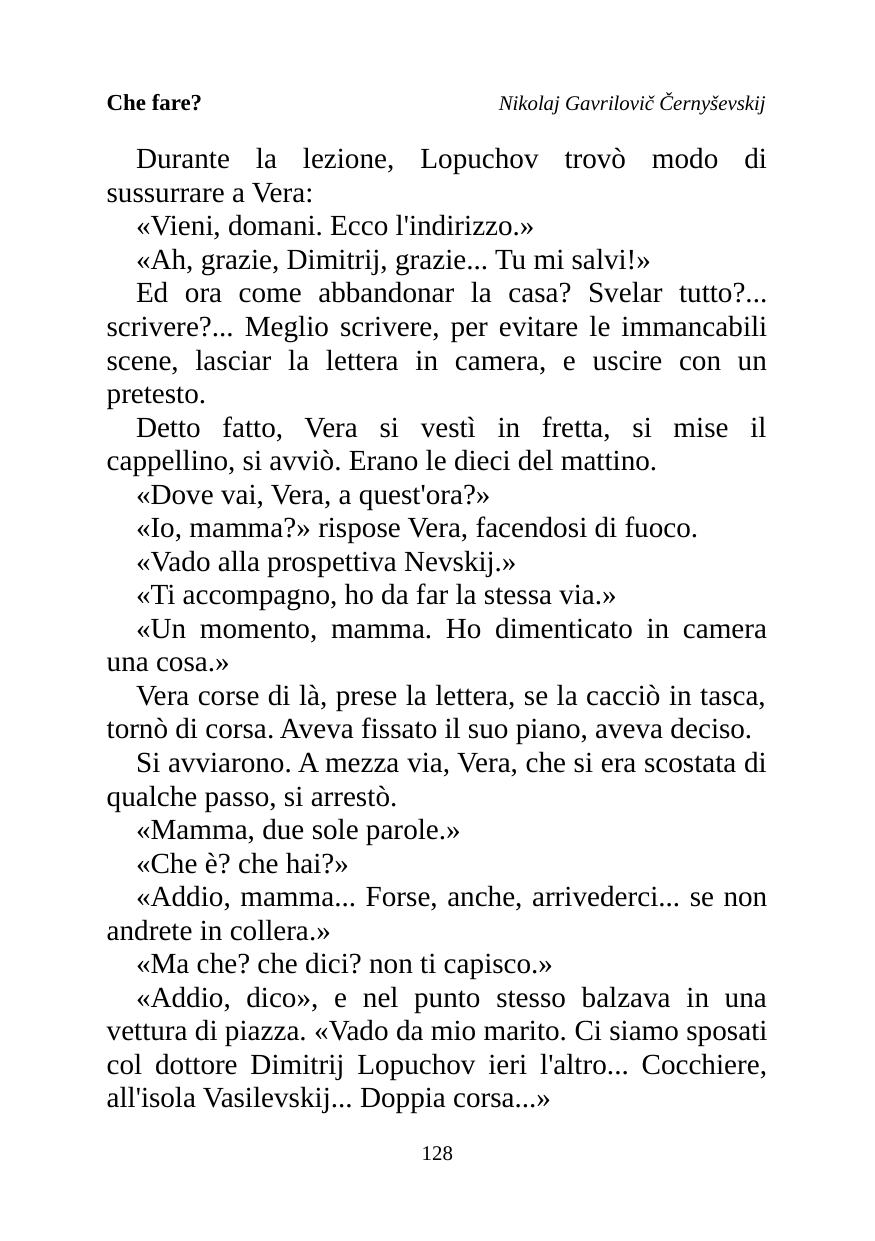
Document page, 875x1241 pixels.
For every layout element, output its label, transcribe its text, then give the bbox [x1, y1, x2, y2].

text Detto fatto, Vera si vestì in fretta, si mise il cappellino, si avviò. Erano le dieci del mattino. [106, 410, 768, 477]
text Vera corse di là, prese la lettera, se la cacciò in tasca, tornò di corsa. Aveva fissato il suo piano, aveva deciso. [106, 678, 768, 745]
text Si avviarono. A mezza via, Vera, che si era scostata di qualche passo, si arrestò. [106, 745, 768, 812]
text «Dove vai, Vera, a quest'ora?» [106, 477, 768, 510]
text «Vado alla prospettiva Nevskij.» [106, 544, 768, 577]
text «Che è? che hai?» [106, 846, 768, 879]
text «Ti accompagno, ho da far la stessa via.» [106, 577, 768, 611]
text Ed ora come abbandonar la casa? Svelar tutto?... scrivere?... Meglio scrivere, per evitare le immancabili scene, lasciar la lettera in camera, e uscire con un pretesto. [106, 276, 768, 410]
text «Io, mamma?» rispose Vera, facendosi di fuoco. [106, 510, 768, 544]
text «Un momento, mamma. Ho dimenticato in camera una cosa.» [106, 611, 768, 678]
text «Addio, dico», e nel punto stesso balzava in una vettura di piazza. «Vado da mio marito. Ci siamo sposati col dottore Dimitrij Lopuchov ieri l'altro... Cocchiere, all'isola Vasilevskij... Doppia corsa...» [106, 980, 768, 1114]
text «Addio, mamma... Forse, anche, arrivederci... se non andrete in collera.» [106, 879, 768, 946]
text Durante la lezione, Lopuchov trovò modo di sussurrare a Vera: [106, 141, 768, 208]
text «Ma che? che dici? non ti capisco.» [106, 946, 768, 980]
text «Mamma, due sole parole.» [106, 812, 768, 846]
text «Ah, grazie, Dimitrij, grazie... Tu mi salvi!» [106, 242, 768, 276]
text «Vieni, domani. Ecco l'indirizzo.» [106, 208, 768, 242]
